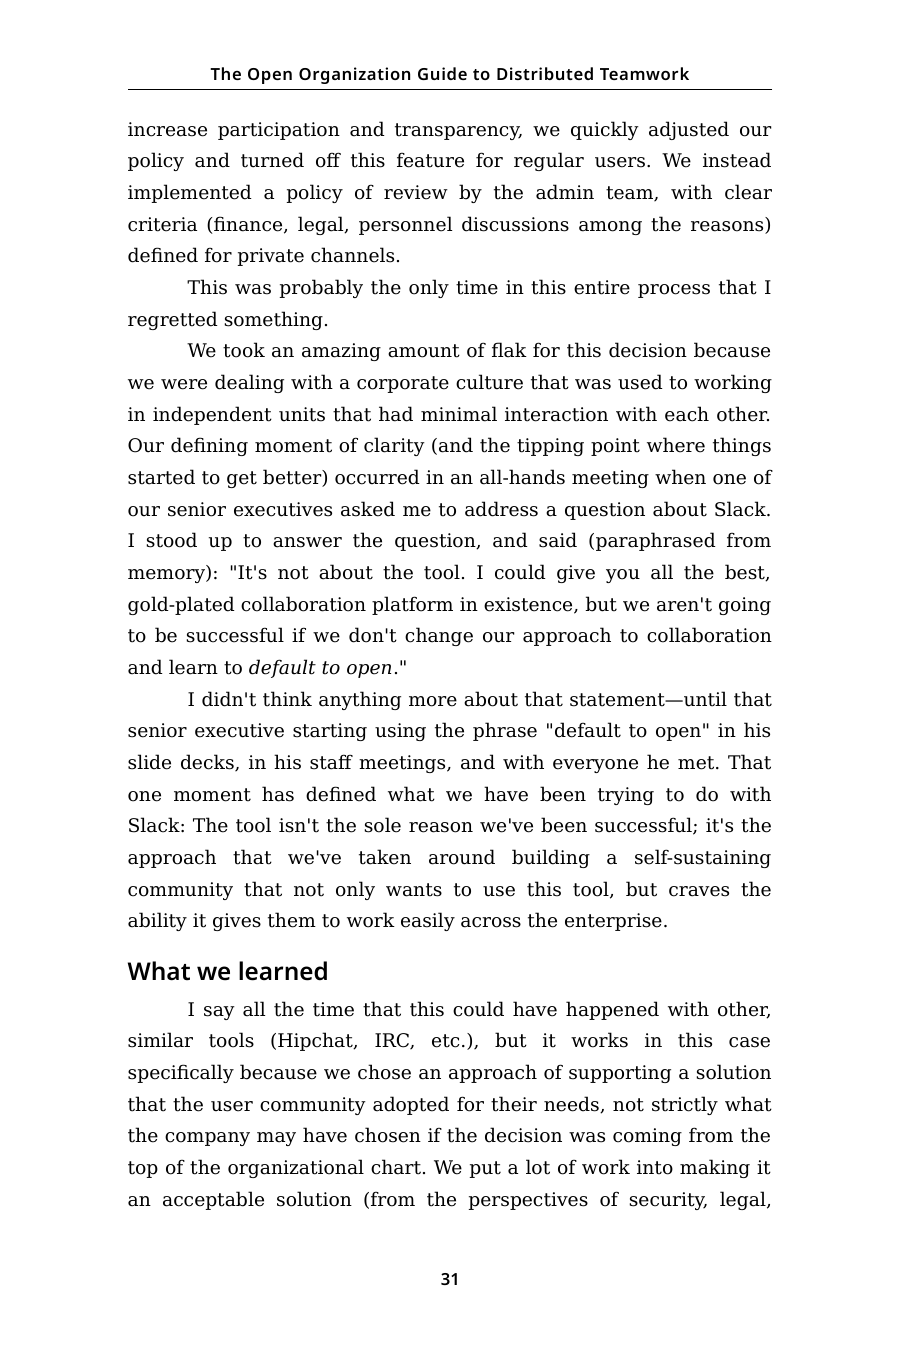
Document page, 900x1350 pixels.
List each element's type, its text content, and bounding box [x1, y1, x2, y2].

text We took an amazing amount of flak for this decision because we were dealing with a corporate culture that was used to working in independent units that had minimal interaction with each other. Our defining moment of clarity (and the tipping point where things started to get better) occurred in an all-hands meeting when one of our senior executives asked me to address a question about Slack. I stood up to answer the question, and said (paraphrased from memory): "It's not about the tool. I could give you all the best, gold-plated collaboration platform in existence, but we aren't going to be successful if we don't change our approach to collaboration and learn to default to open." [127, 340, 772, 679]
text This was probably the only time in this entire process that I regretted something. [127, 277, 772, 330]
text I say all the time that this could have happened with other, similar tools (Hipchat, IRC, etc.), but it works in this case specifically because we chose an approach of supporting a solution that the user community adopted for their needs, not strictly what the company may have chosen if the decision was coming from the top of the organizational chart. We put a lot of work into making it an acceptable solution (from the perspectives of security, legal, [127, 999, 772, 1211]
subtitle What we learned [127, 956, 772, 986]
text increase participation and transparency, we quickly adjusted our policy and turned off this feature for regular users. We instead implemented a policy of review by the admin team, with clear criteria (finance, legal, personnel discussions among the reasons) defined for private channels. [127, 118, 772, 267]
text I didn't think anything more about that statement—until that senior executive starting using the phrase "default to open" in his slide decks, in his staff meetings, and with everyone he met. That one moment has defined what we have been trying to do with Slack: The tool isn't the sole reason we've been successful; it's the approach that we've taken around building a self-sustaining community that not only wants to use this tool, but craves the ability it gives them to work easily across the enterprise. [127, 688, 772, 932]
